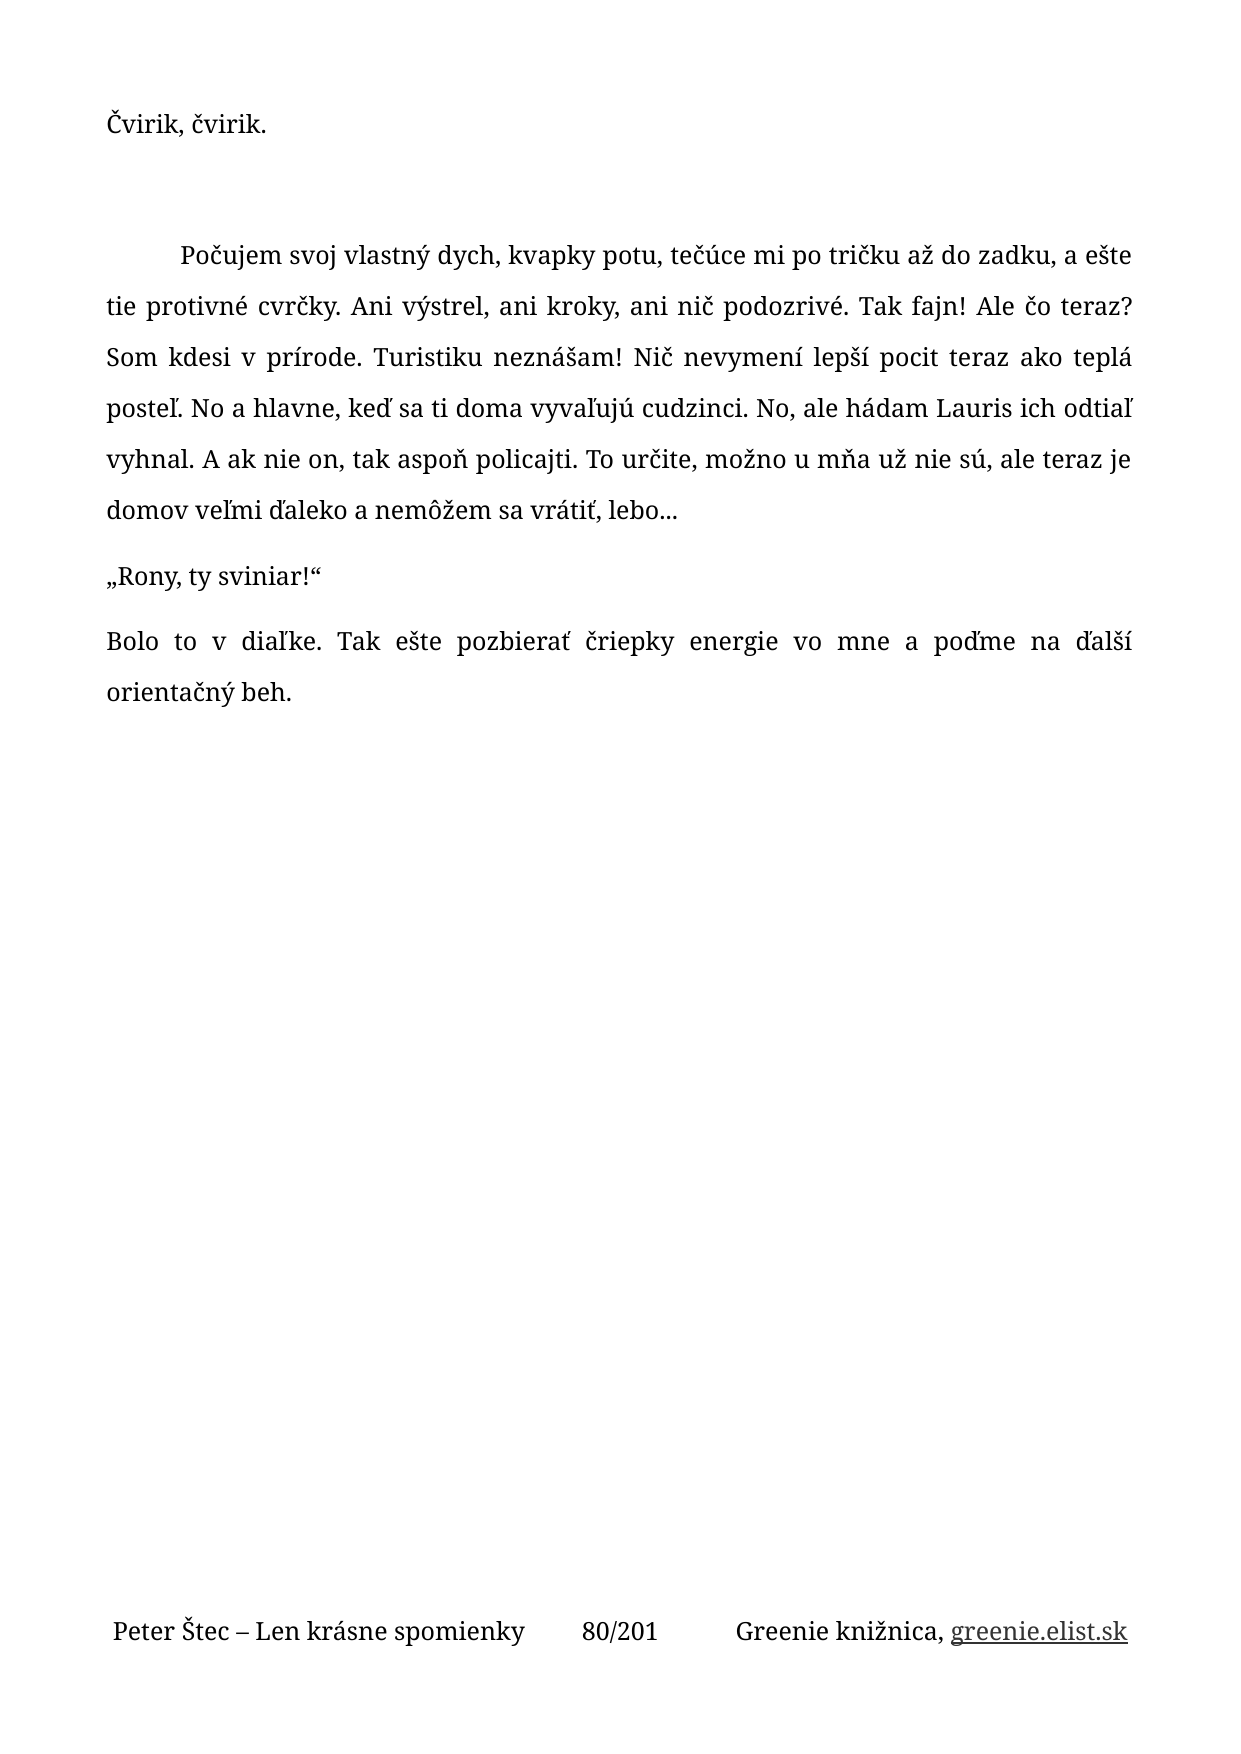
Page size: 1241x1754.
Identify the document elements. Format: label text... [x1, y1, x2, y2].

text Počujem svoj vlastný dych, kvapky potu, tečúce mi po tričku až do zadku, a ešte tie protivné cvrčky. Ani výstrel, ani kroky, ani nič podozrivé. Tak fajn! Ale čo teraz? Som kdesi v prírode. Turistiku neznášam! Nič nevymení lepší pocit teraz ako teplá posteľ. No a hlavne, keď sa ti doma vyvaľujú cudzinci. No, ale hádam Lauris ich odtiaľ vyhnal. A ak nie on, tak aspoň policajti. To určite, možno u mňa už nie sú, ale teraz je domov veľmi ďaleko a nemôžem sa vrátiť, lebo... [106, 237, 1134, 527]
text Čvirik, čvirik. [106, 106, 1134, 140]
text Bolo to v diaľke. Tak ešte pozbierať čriepky energie vo mne a poďme na ďalší orientačný beh. [106, 624, 1134, 709]
text „Rony, ty sviniar!“ [106, 558, 1134, 592]
